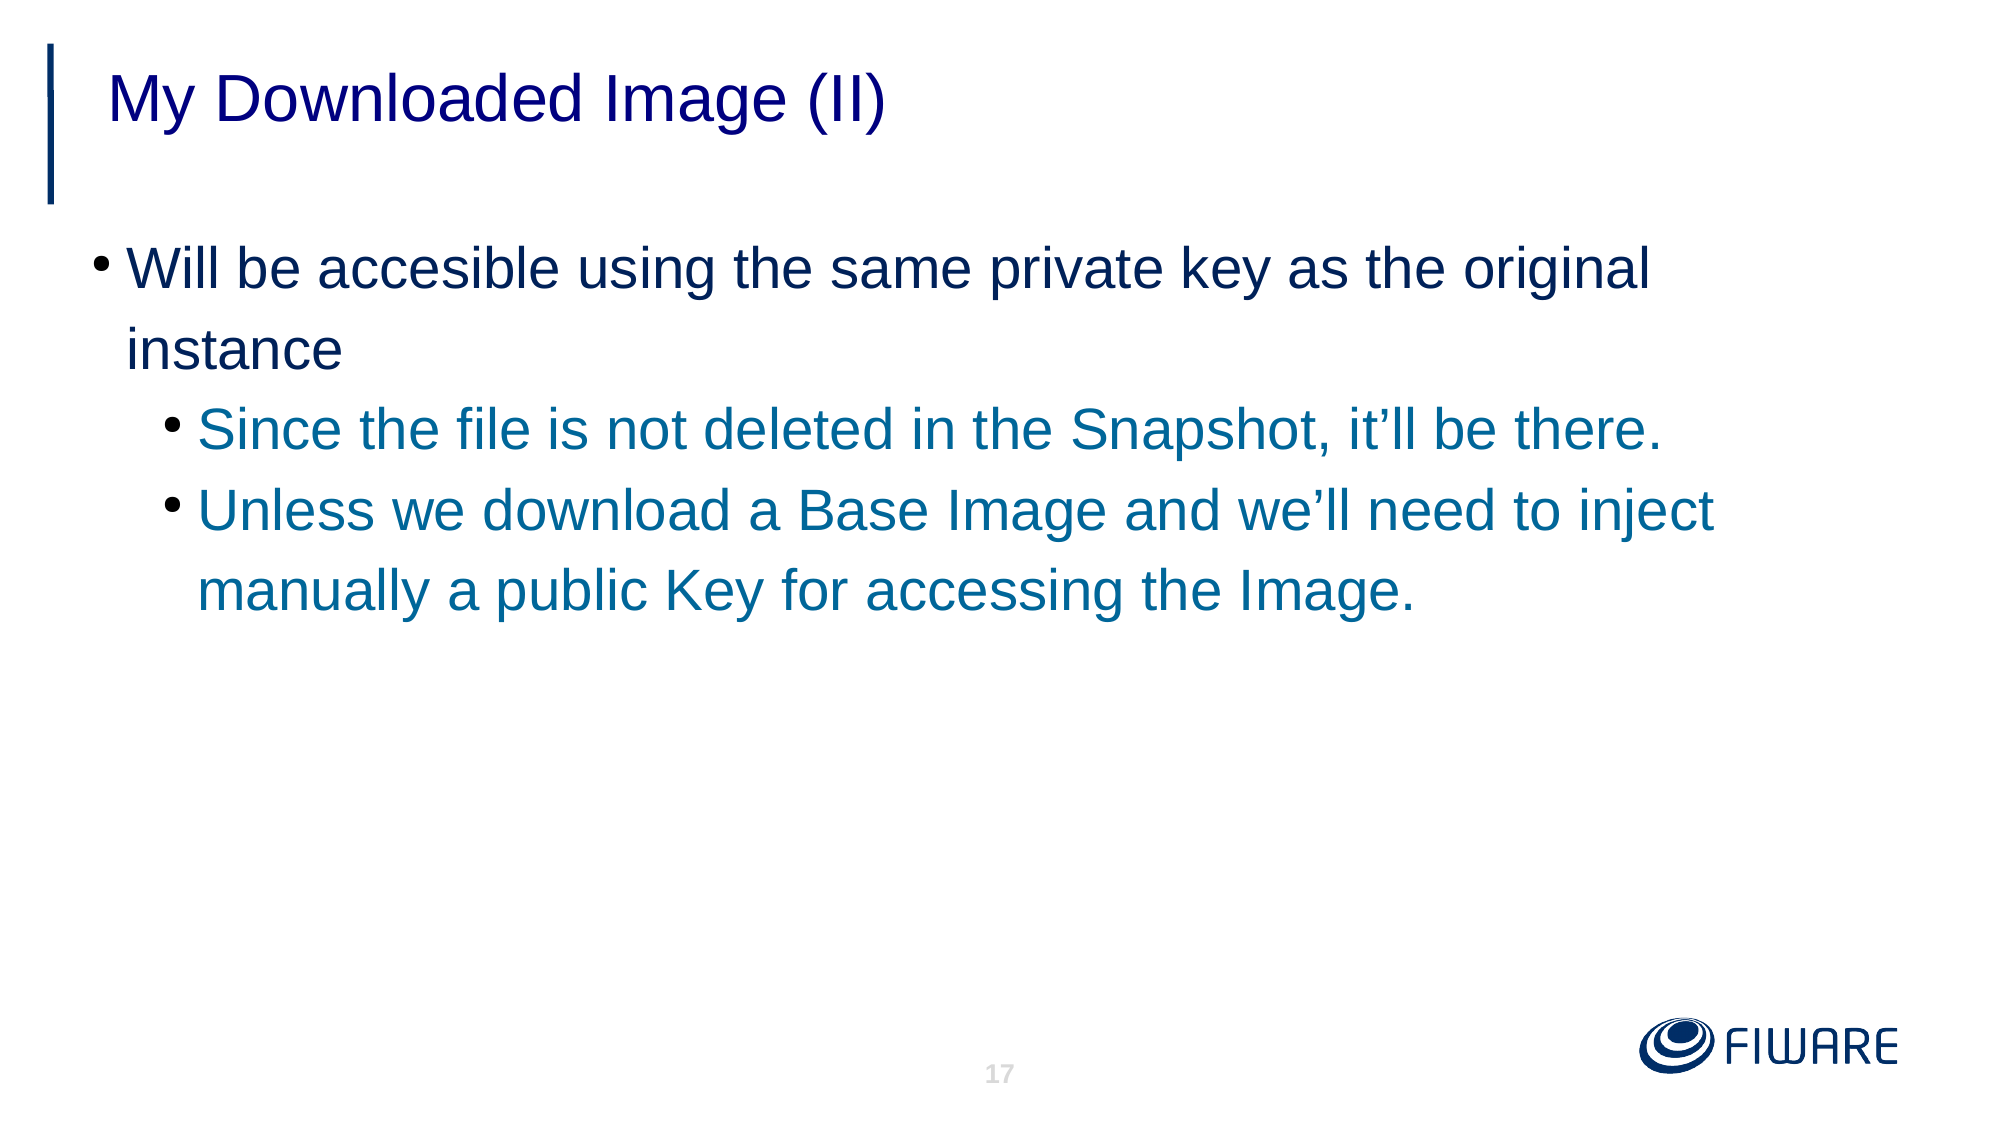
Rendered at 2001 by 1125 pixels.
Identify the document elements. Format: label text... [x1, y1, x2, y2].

text_box Will be accesible using the same private key as the original instance Since the file is not deleted in the Snapshot, it’ll be there. Unless we download a Base Image and we’ll need to inject manually a public Key for accessing the Image. [76, 212, 1902, 630]
picture [1635, 1012, 1905, 1077]
title My Downloaded Image (II) [92, 47, 1704, 250]
slide_number [887, 1042, 1113, 1103]
